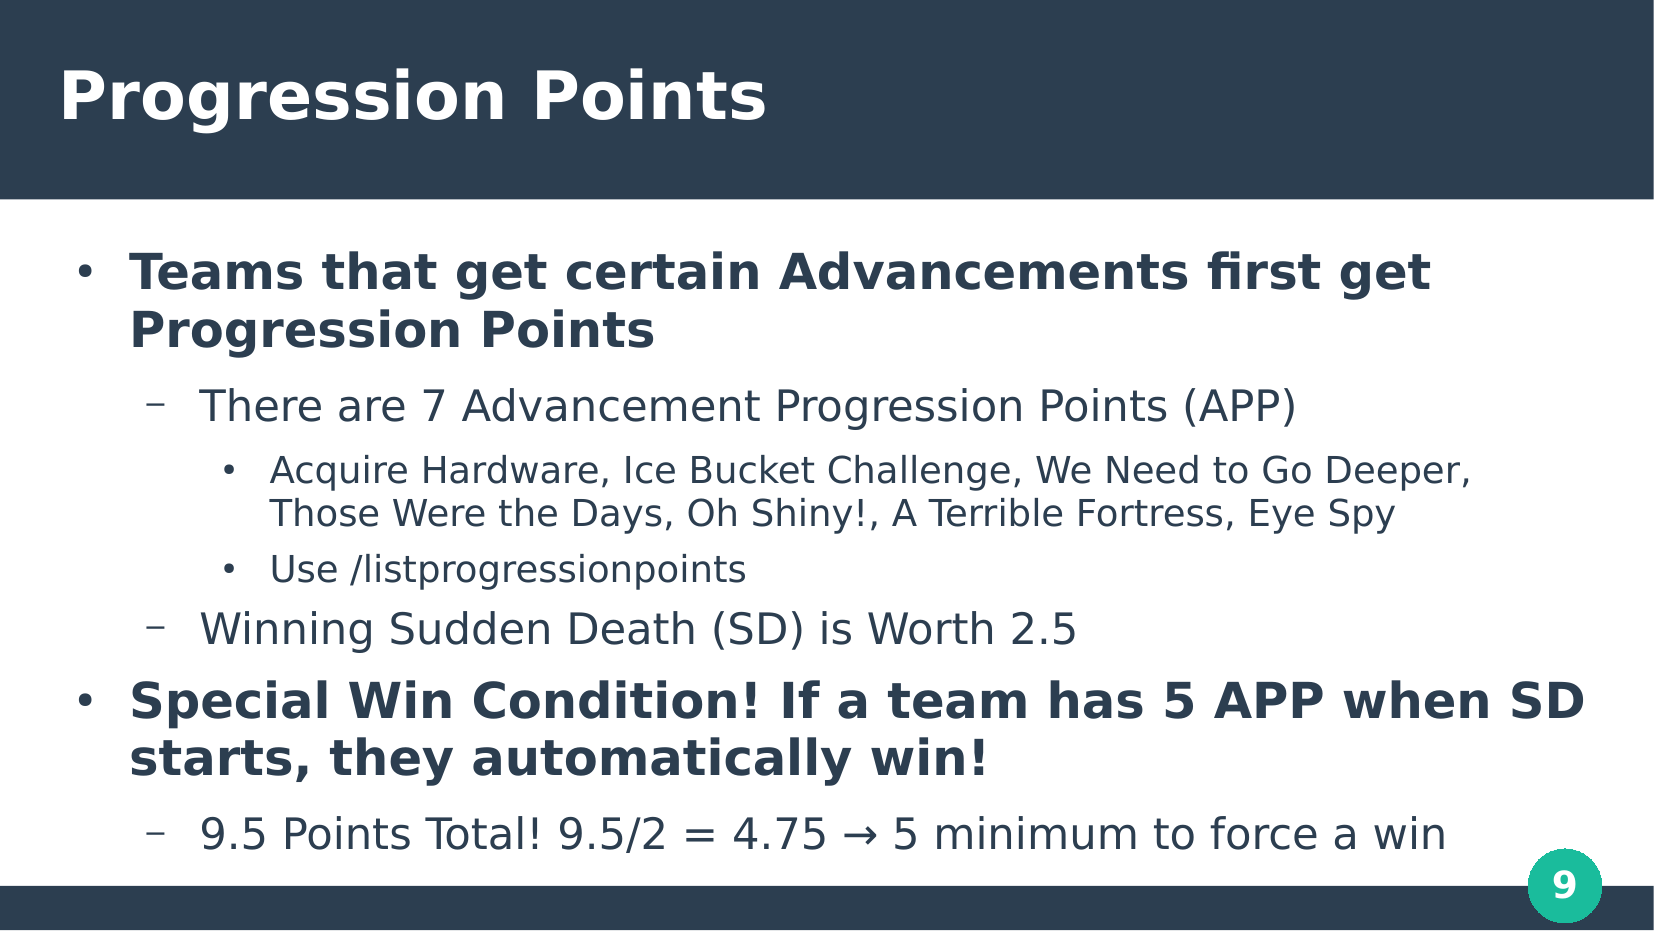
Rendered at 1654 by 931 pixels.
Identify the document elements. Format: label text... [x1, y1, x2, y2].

title Progression Points [59, 37, 1595, 155]
list Teams that get certain Advancements first get Progression Points There are 7 Advancement Progression Points (APP) Acquire Hardware, Ice Bucket Challenge, We Need to Go Deeper, Those Were the Days, Oh Shiny!, A Terrible Fortress, Eye Spy Use /listprogressionpoints Winning Sudden Death (SD) is Worth 2.5 Special Win Condition! If a team has 5 APP when SD starts, they automatically win! 9.5 Points Total! 9.5/2 = 4.75 → 5 minimum to force a win [59, 243, 1595, 864]
